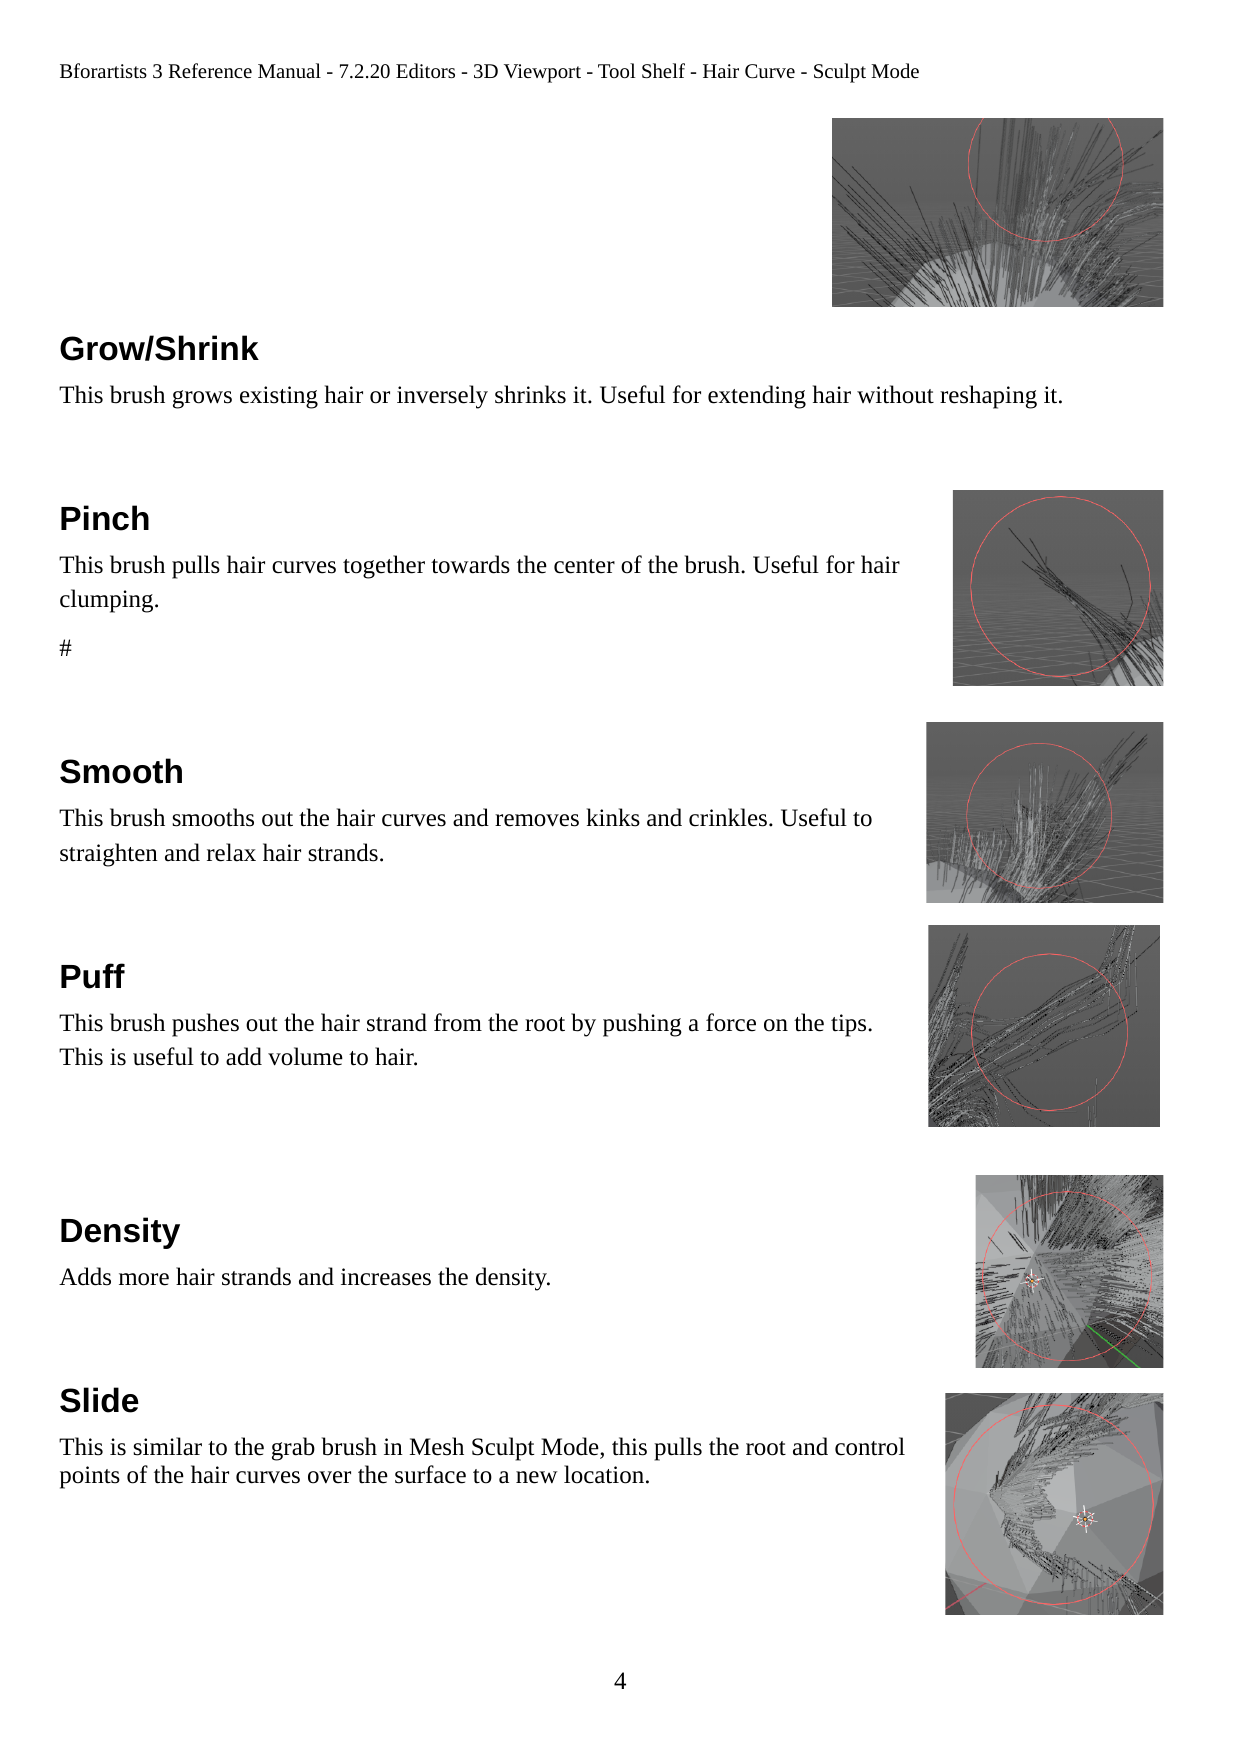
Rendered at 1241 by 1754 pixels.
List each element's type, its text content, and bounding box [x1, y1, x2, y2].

subtitle Grow/Shrink [59, 328, 1181, 367]
text Adds more hair strands and increases the density. [59, 1262, 975, 1290]
subtitle [1164, 499, 1181, 537]
subtitle Slide [59, 1381, 1181, 1419]
text # [59, 633, 952, 662]
text This brush grows existing hair or inversely shrinks it. Useful for extending hair without reshaping it. [59, 380, 1181, 408]
picture [928, 925, 1160, 1127]
subtitle [1160, 957, 1181, 996]
subtitle Puff [59, 957, 928, 996]
text This brush pulls hair curves together towards the center of the brush. Useful for hair clumping. [59, 550, 952, 613]
picture [975, 1175, 1164, 1368]
picture [952, 490, 1164, 686]
subtitle [1164, 752, 1181, 791]
picture [926, 722, 1164, 903]
subtitle [1164, 1211, 1181, 1249]
text [1164, 633, 1181, 662]
text This is similar to the grab brush in Mesh Sculpt Mode, this pulls the root and control points of the hair curves over the surface to a new location. [59, 1432, 945, 1489]
subtitle Pinch [59, 499, 952, 537]
picture [832, 118, 1164, 307]
subtitle Density [59, 1211, 975, 1249]
subtitle Smooth [59, 752, 926, 791]
text This brush smooths out the hair curves and removes kinks and crinkles. Useful to straighten and relax hair strands. [59, 803, 926, 867]
picture [945, 1393, 1164, 1615]
text This brush pushes out the hair strand from the root by pushing a force on the tips. This is useful to add volume to hair. [59, 1008, 928, 1071]
